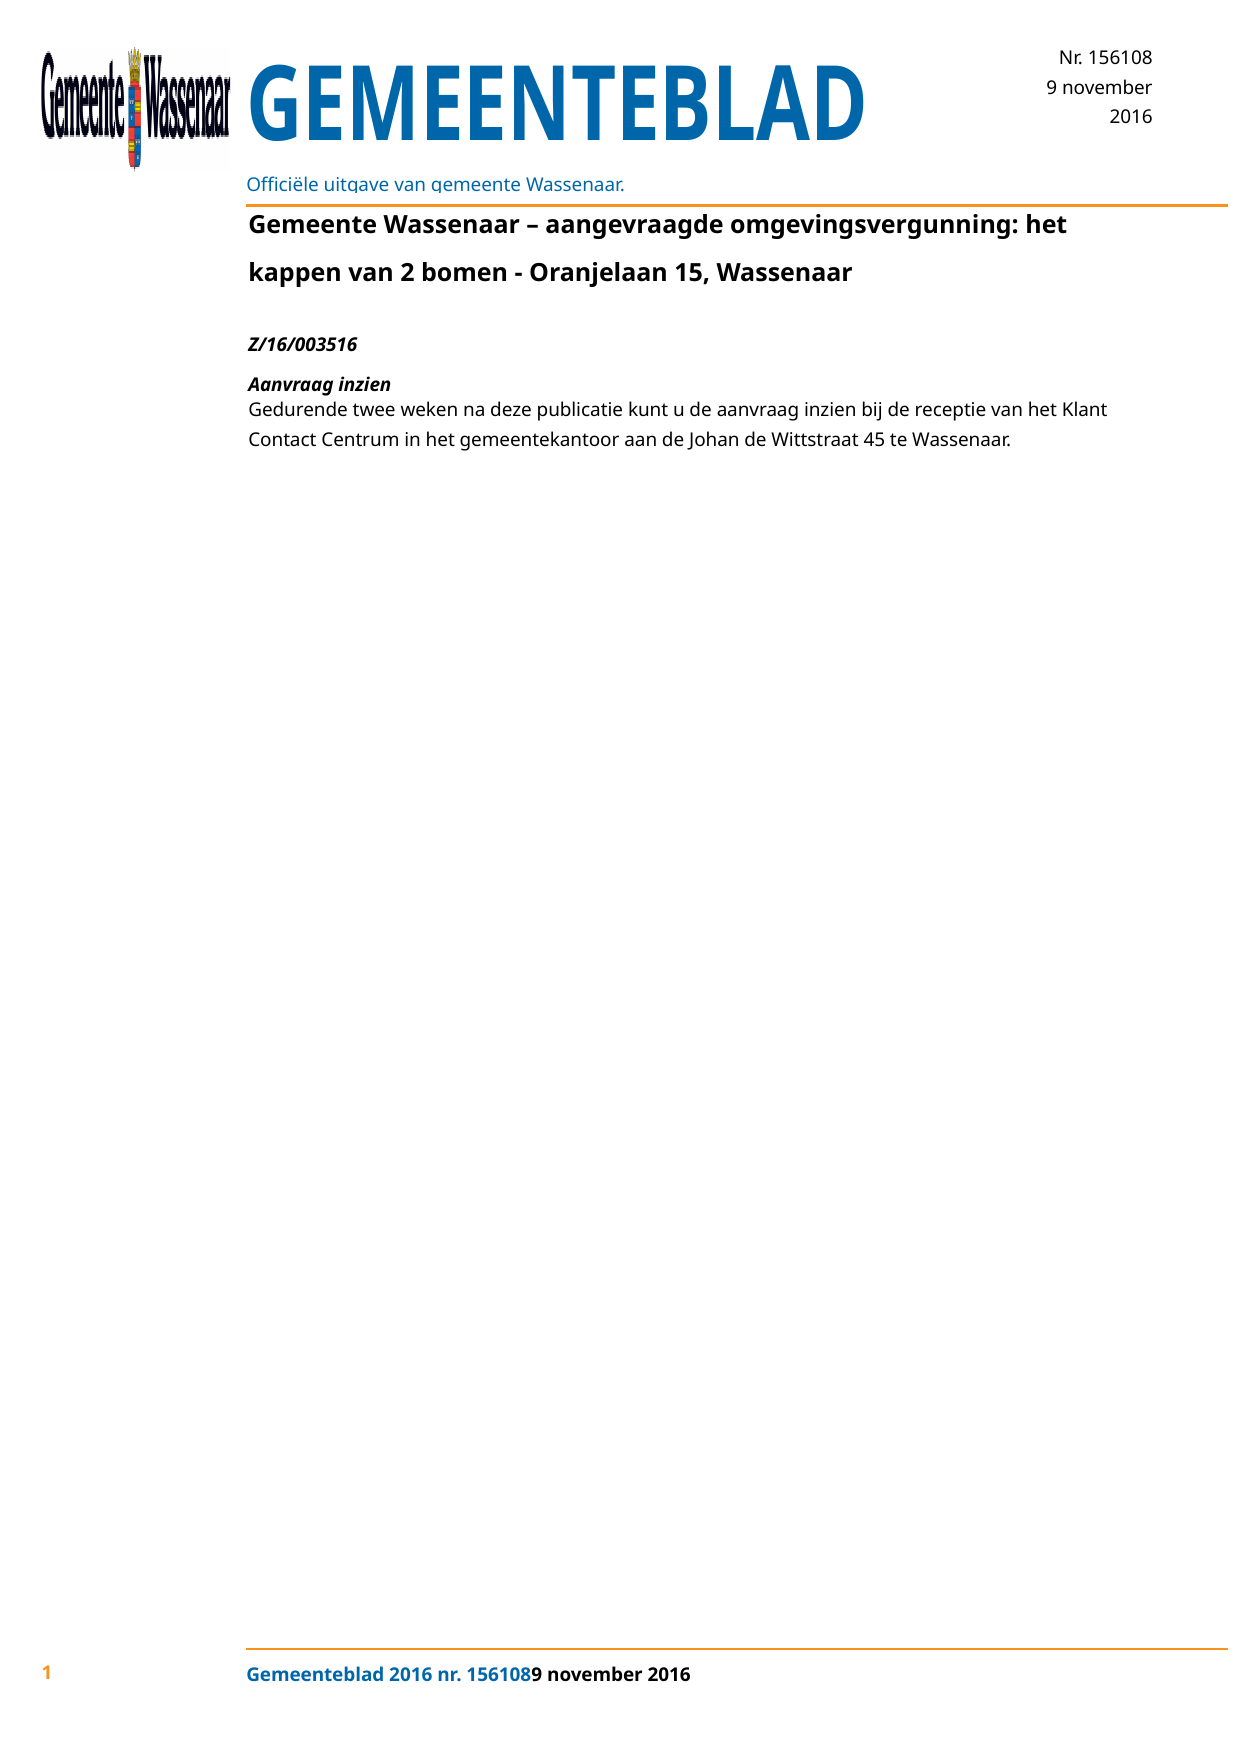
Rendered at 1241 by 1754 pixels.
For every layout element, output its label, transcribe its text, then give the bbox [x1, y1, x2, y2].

text Gemeente Wassenaar – aangevraagde omgevingsvergunning: het kappen van 2 bomen - Oranjelaan 15, Wassenaar [248, 207, 1152, 288]
text Aanvraag inzien [248, 371, 1152, 396]
text Gedurende twee weken na deze publicatie kunt u de aanvraag inzien bij de receptie van het Klant Contact Centrum in het gemeentekantoor aan de Johan de Wittstraat 45 te Wassenaar. [248, 396, 1152, 452]
text Z/16/003516 [248, 331, 1152, 357]
picture [41, 47, 231, 172]
